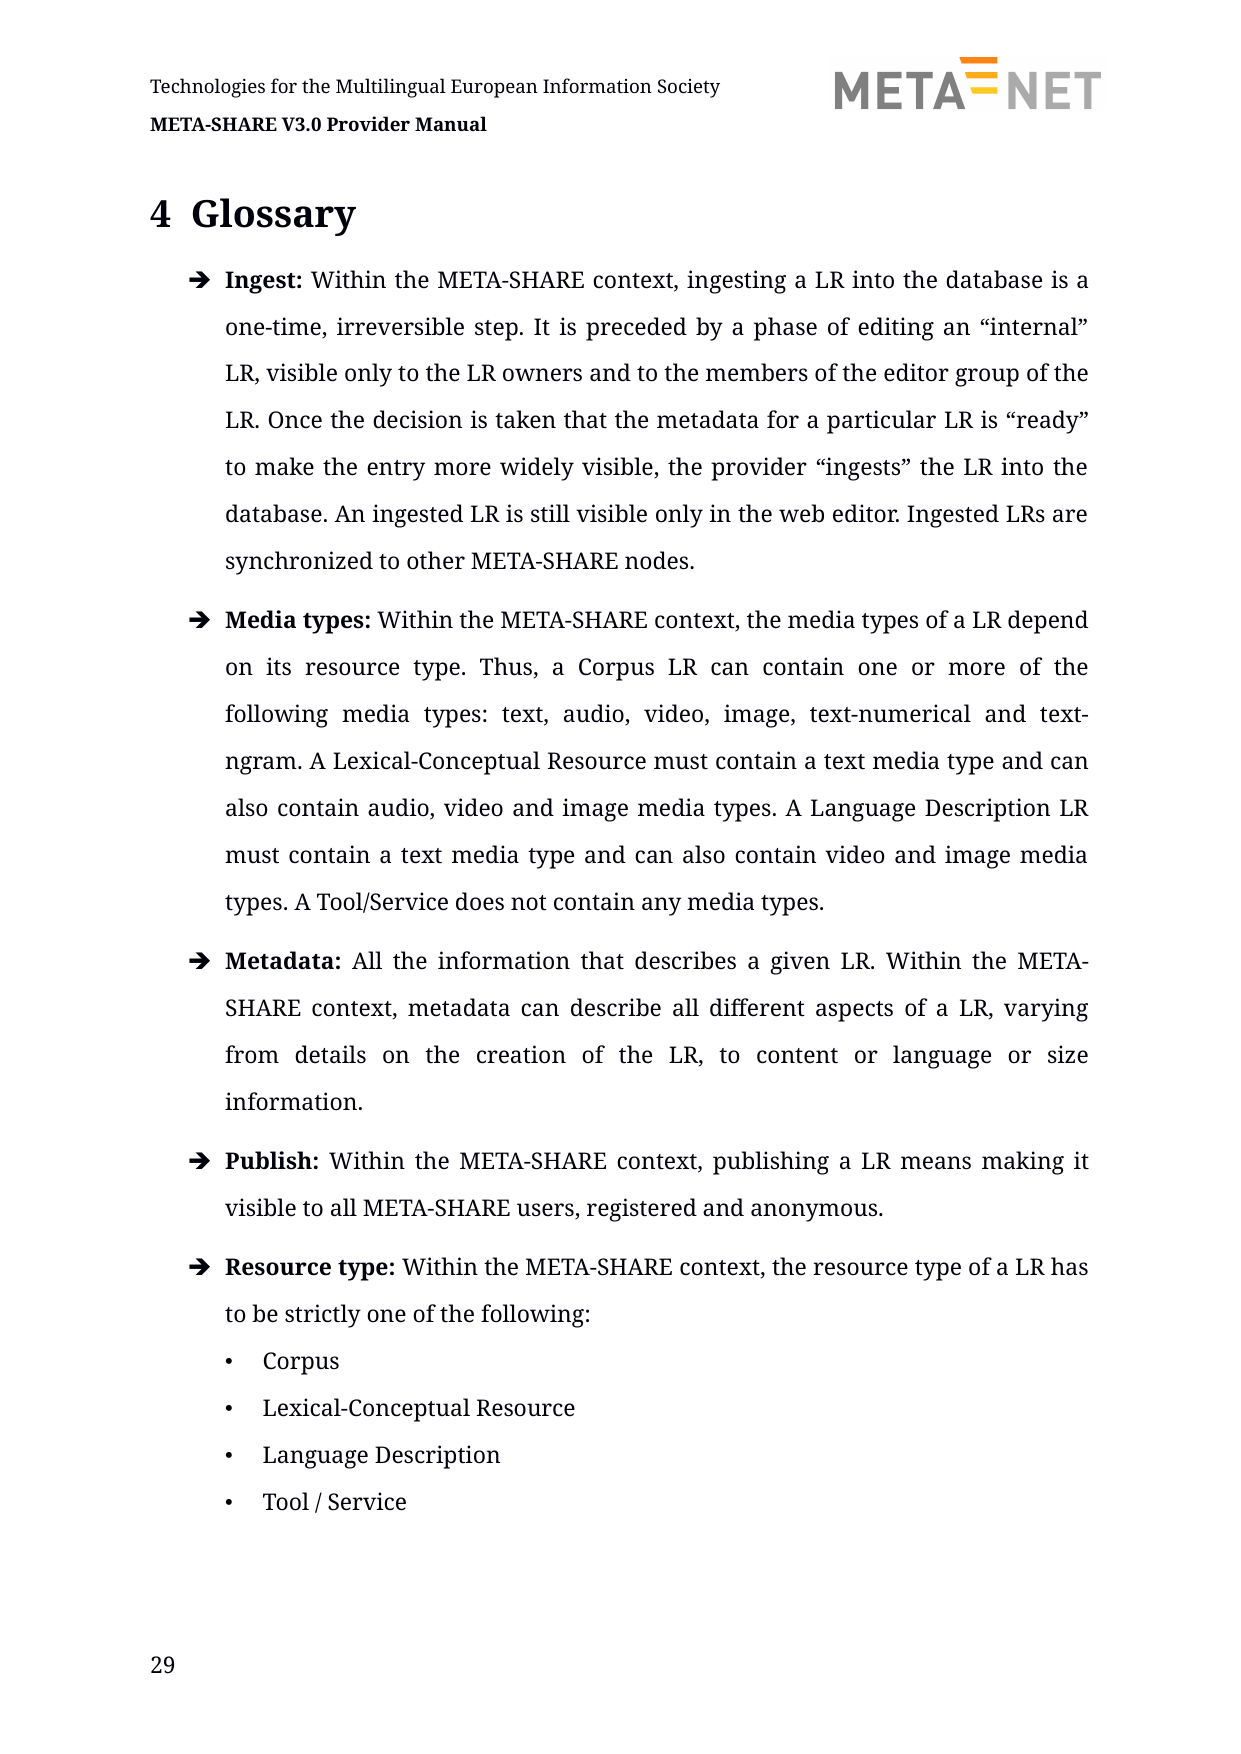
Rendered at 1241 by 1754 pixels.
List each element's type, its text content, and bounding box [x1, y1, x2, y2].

list Corpus [225, 1345, 1090, 1376]
picture [830, 56, 1106, 111]
list Resource type: Within the META-SHARE context, the resource type of a LR has to be strictly one of the following: [187, 1251, 1090, 1329]
list Metadata: All the information that describes a given LR. Within the META-SHARE context, metadata can describe all different aspects of a LR, varying from details on the creation of the LR, to content or language or size information. [187, 945, 1090, 1117]
list Lexical-Conceptual Resource [225, 1392, 1090, 1423]
subtitle Glossary [150, 187, 1090, 238]
list Media types: Within the META-SHARE context, the media types of a LR depend on its resource type. Thus, a Corpus LR can contain one or more of the following media types: text, audio, video, image, text-numerical and text-ngram. A Lexical-Conceptual Resource must contain a text media type and can also contain audio, video and image media types. A Language Description LR must contain a text media type and can also contain video and image media types. A Tool/Service does not contain any media types. [187, 604, 1090, 917]
list Tool / Service [225, 1485, 1090, 1517]
list Language Description [225, 1438, 1090, 1470]
list Ingest: Within the META-SHARE context, ingesting a LR into the database is a one-time, irreversible step. It is preceded by a phase of editing an “internal” LR, visible only to the LR owners and to the members of the editor group of the LR. Once the decision is taken that the metadata for a particular LR is “ready” to make the entry more widely visible, the provider “ingests” the LR into the database. An ingested LR is still visible only in the web editor. Ingested LRs are synchronized to other META-SHARE nodes. [187, 263, 1090, 576]
list Publish: Within the META-SHARE context, publishing a LR means making it visible to all META-SHARE users, registered and anonymous. [187, 1145, 1090, 1223]
